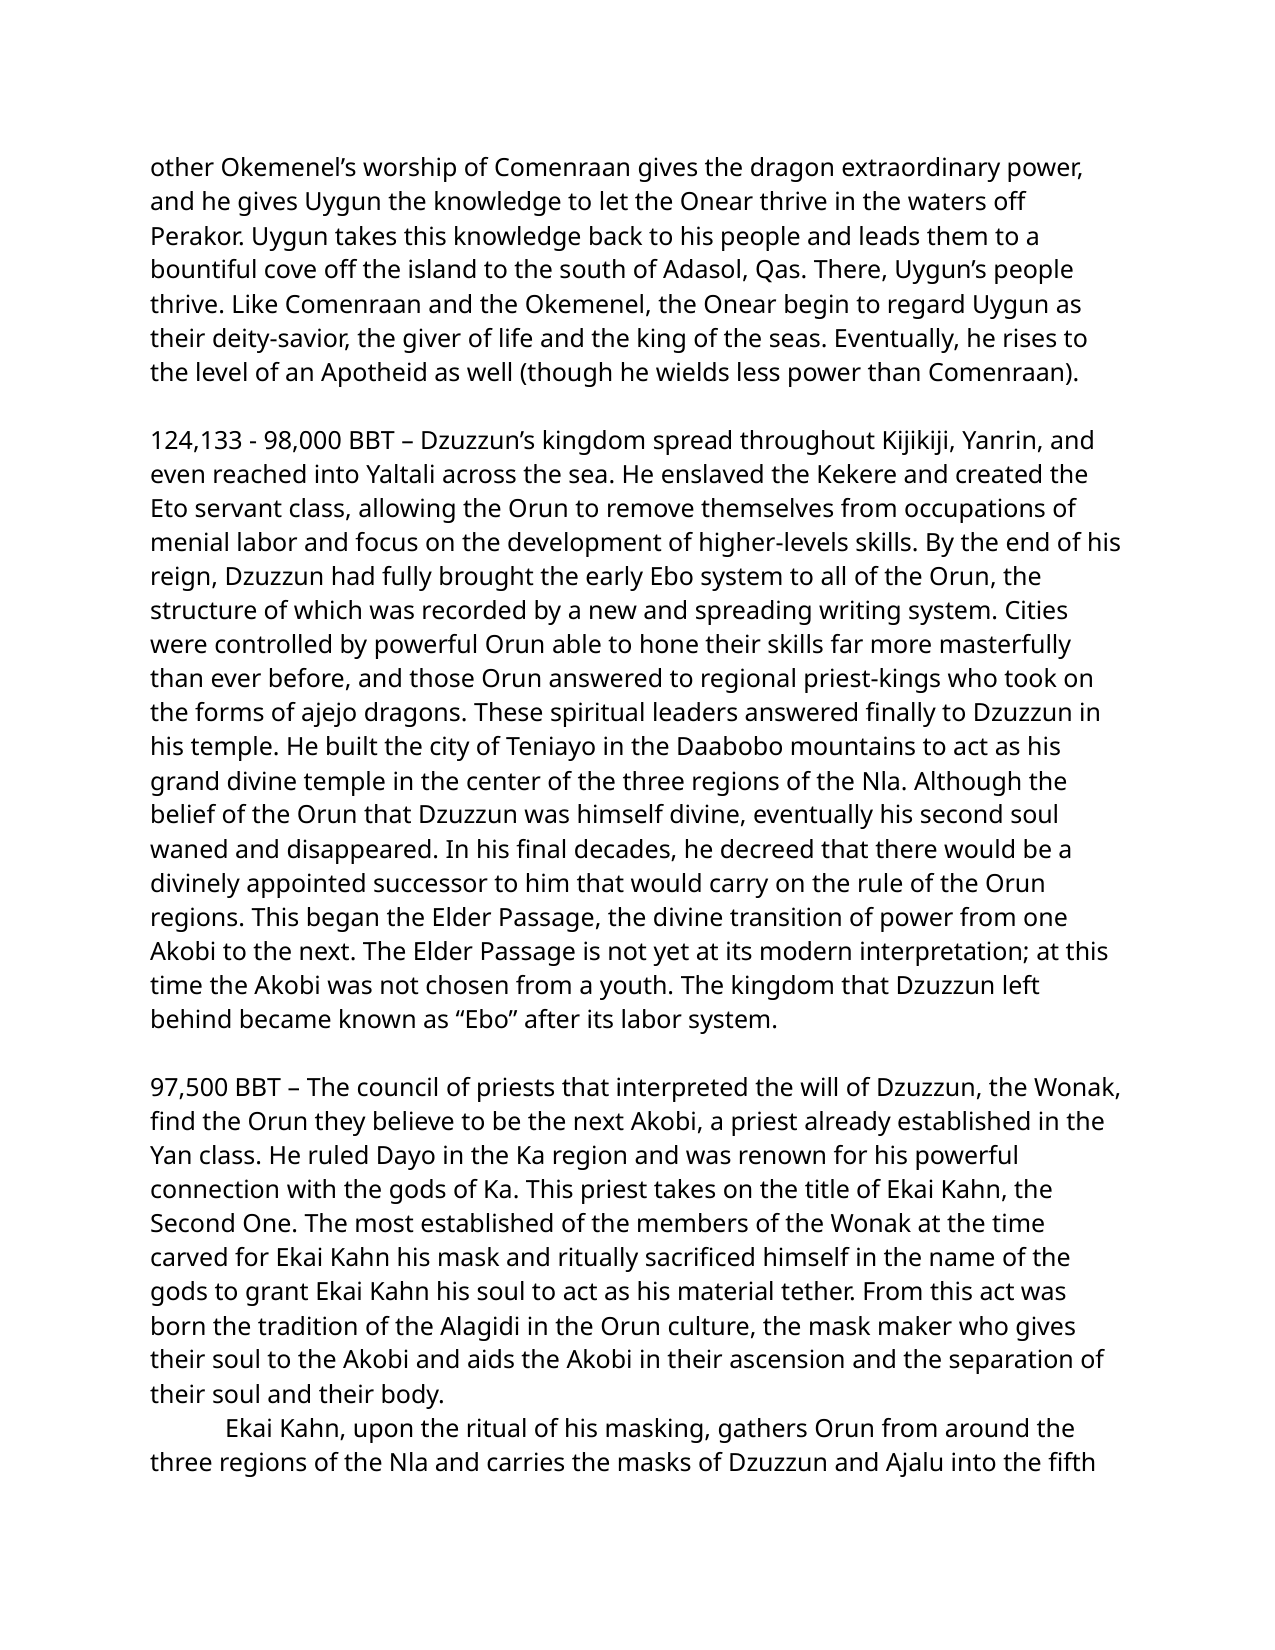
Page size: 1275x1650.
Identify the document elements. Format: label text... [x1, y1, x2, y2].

text 97,500 BBT – The council of priests that interpreted the will of Dzuzzun, the Wonak, find the Orun they believe to be the next Akobi, a priest already established in the Yan class. He ruled Dayo in the Ka region and was renown for his powerful connection with the gods of Ka. This priest takes on the title of Ekai Kahn, the Second One. The most established of the members of the Wonak at the time carved for Ekai Kahn his mask and ritually sacrificed himself in the name of the gods to grant Ekai Kahn his soul to act as his material tether. From this act was born the tradition of the Alagidi in the Orun culture, the mask maker who gives their soul to the Akobi and aids the Akobi in their ascension and the separation of their soul and their body. [150, 1070, 1125, 1410]
text Ekai Kahn, upon the ritual of his masking, gathers Orun from around the three regions of the Nla and carries the masks of Dzuzzun and Ajalu into the fifth [150, 1410, 1125, 1478]
text 124,133 - 98,000 BBT – Dzuzzun’s kingdom spread throughout Kijikiji, Yanrin, and even reached into Yaltali across the sea. He enslaved the Kekere and created the Eto servant class, allowing the Orun to remove themselves from occupations of menial labor and focus on the development of higher-levels skills. By the end of his reign, Dzuzzun had fully brought the early Ebo system to all of the Orun, the structure of which was recorded by a new and spreading writing system. Cities were controlled by powerful Orun able to hone their skills far more masterfully than ever before, and those Orun answered to regional priest-kings who took on the forms of ajejo dragons. These spiritual leaders answered finally to Dzuzzun in his temple. He built the city of Teniayo in the Daabobo mountains to act as his grand divine temple in the center of the three regions of the Nla. Although the belief of the Orun that Dzuzzun was himself divine, eventually his second soul waned and disappeared. In his final decades, he decreed that there would be a divinely appointed successor to him that would carry on the rule of the Orun regions. This began the Elder Passage, the divine transition of power from one Akobi to the next. The Elder Passage is not yet at its modern interpretation; at this time the Akobi was not chosen from a youth. The kingdom that Dzuzzun left behind became known as “Ebo” after its labor system. [150, 422, 1125, 1036]
text other Okemenel’s worship of Comenraan gives the dragon extraordinary power, and he gives Uygun the knowledge to let the Onear thrive in the waters off Perakor. Uygun takes this knowledge back to his people and leads them to a bountiful cove off the island to the south of Adasol, Qas. There, Uygun’s people thrive. Like Comenraan and the Okemenel, the Onear begin to regard Uygun as their deity-savior, the giver of life and the king of the seas. Eventually, he rises to the level of an Apotheid as well (though he wields less power than Comenraan). [150, 150, 1125, 388]
